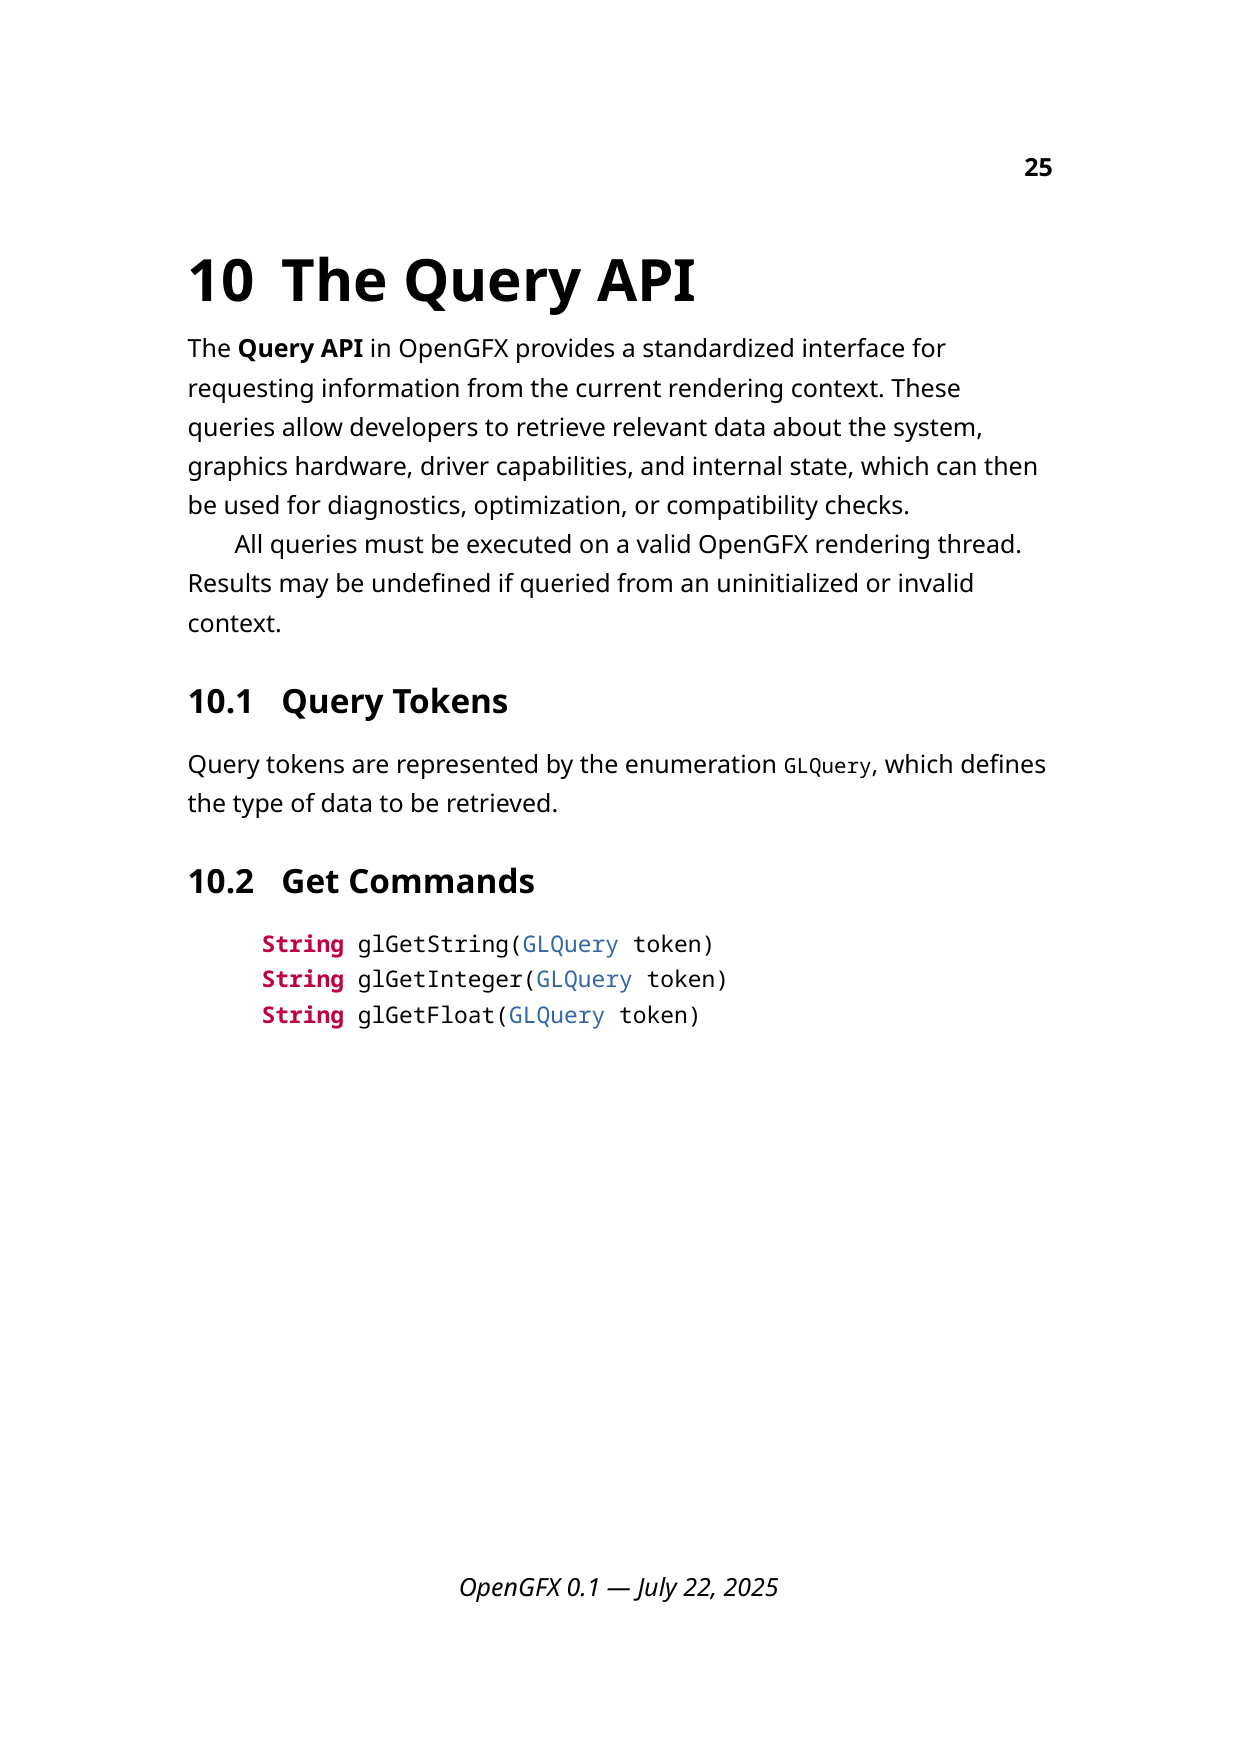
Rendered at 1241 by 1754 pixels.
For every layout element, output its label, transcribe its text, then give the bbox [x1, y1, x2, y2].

subtitle 10.1 Query Tokens [187, 677, 1053, 723]
text Query tokens are represented by the enumeration GLQuery, which defines the type of data to be retrieved. [187, 747, 1053, 820]
subtitle 10.2 Get Commands [187, 858, 1053, 903]
text String glGetInteger(GLQuery token) [261, 963, 1053, 995]
subtitle 10 The Query API [187, 239, 1053, 318]
text String glGetString(GLQuery token) [261, 927, 1053, 959]
text The Query API in OpenGFX provides a standardized interface for requesting information from the current rendering context. These queries allow developers to retrieve relevant data about the system, graphics hardware, driver capabilities, and internal state, which can then be used for diagnostics, optimization, or compatibility checks. [187, 331, 1053, 522]
text All queries must be executed on a valid OpenGFX rendering thread. Results may be undefined if queried from an uninitialized or invalid context. [187, 527, 1053, 639]
text String glGetFloat(GLQuery token) [261, 999, 1053, 1031]
